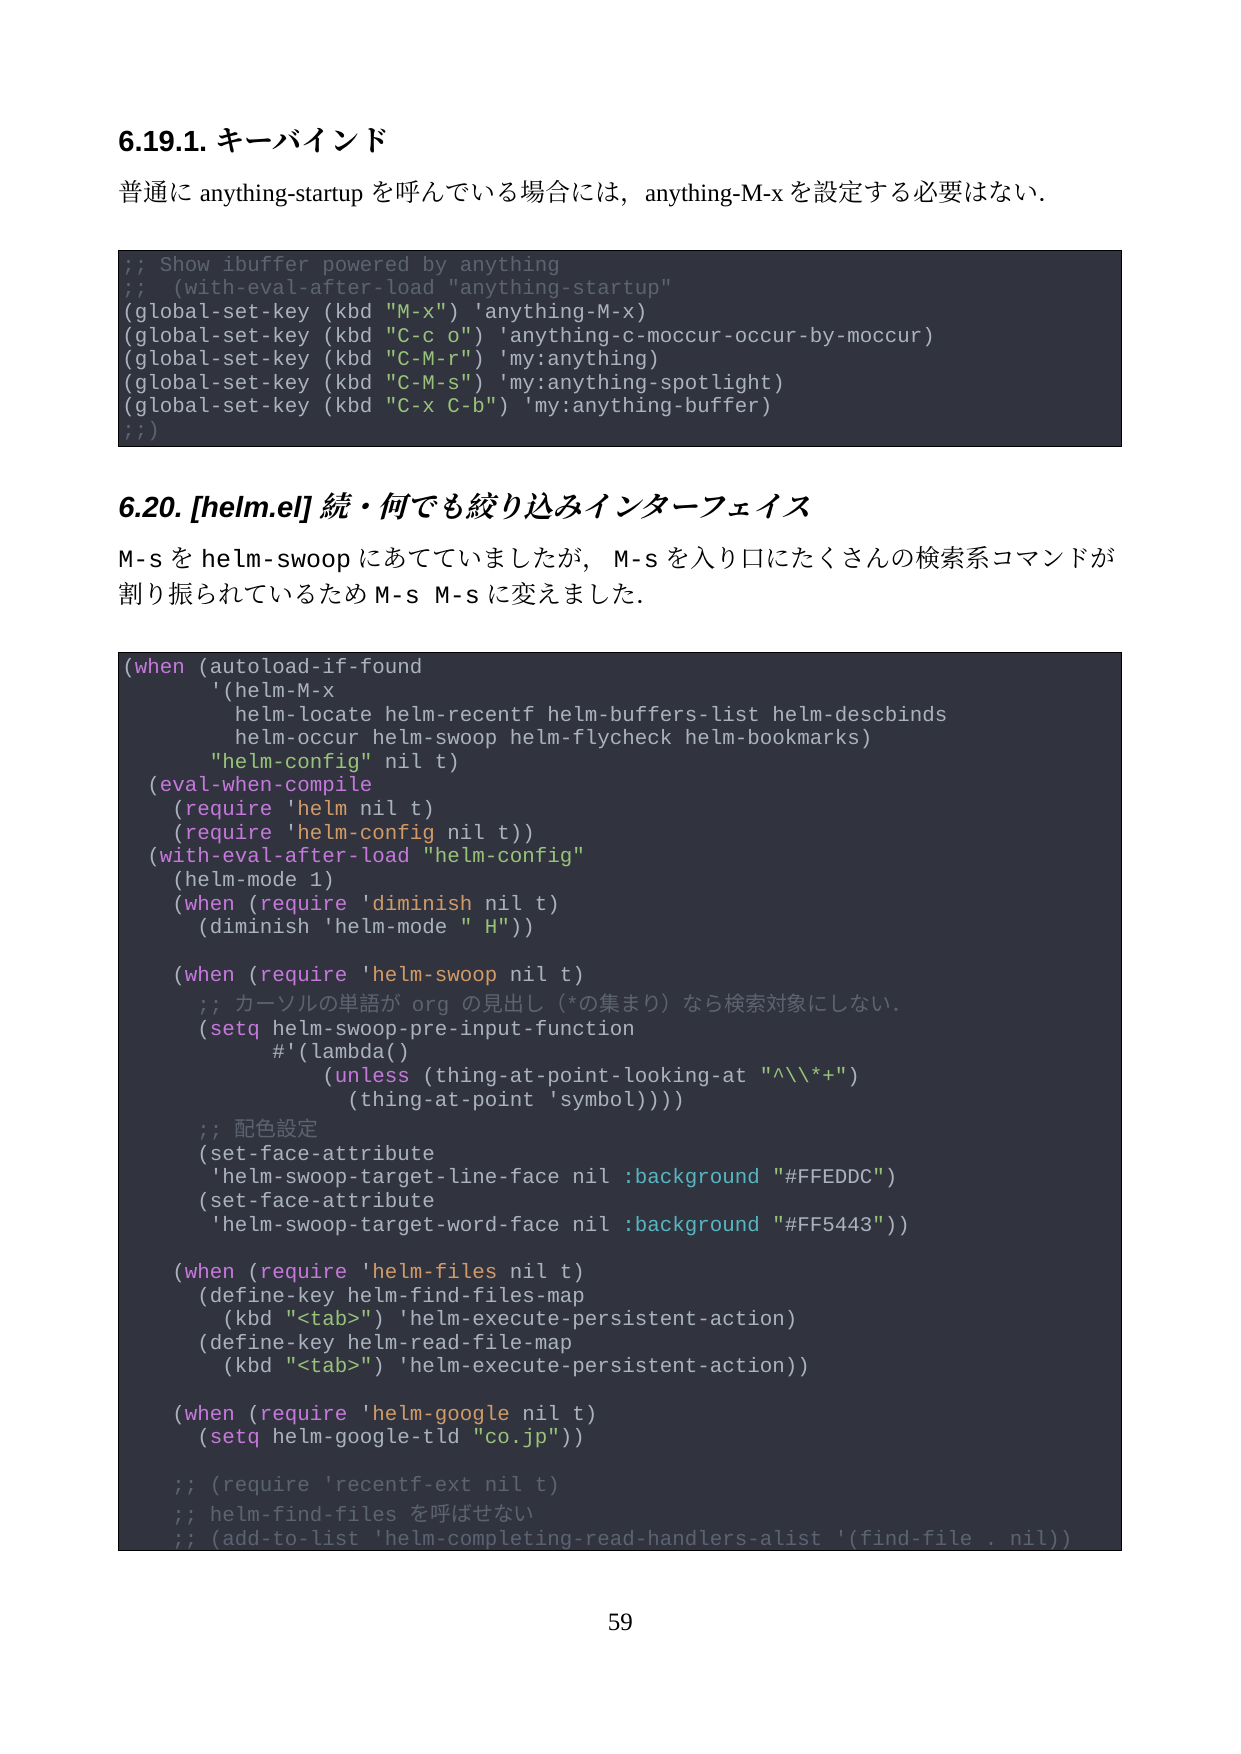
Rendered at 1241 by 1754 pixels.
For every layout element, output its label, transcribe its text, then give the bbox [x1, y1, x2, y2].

text ;; helm-find-files を呼ばせない [119, 1493, 1121, 1524]
text '(helm-M-x [119, 676, 1121, 699]
text (when (require 'diminish nil t) [119, 889, 1121, 912]
text ;; Show ibuffer powered by anything [119, 251, 1121, 273]
text (global-set-key (kbd "C-M-s") 'my:anything-spotlight) [119, 368, 1121, 392]
text M-s を helm-swoop にあてていましたが， M-s を入り口にたくさんの検索系コマンドが割り振られているため M-s M-s に変えました． [118, 538, 1122, 640]
text (setq helm-swoop-pre-input-function [119, 1014, 1121, 1037]
text (when (require 'helm-swoop nil t) [119, 960, 1121, 983]
text (when (require 'helm-files nil t) [119, 1257, 1121, 1281]
text ;; カーソルの単語が org の見出し（*の集まり）なら検索対象にしない． [119, 983, 1121, 1014]
text (global-set-key (kbd "C-M-r") 'my:anything) [119, 344, 1121, 368]
text (diminish 'helm-mode " H")) [119, 912, 1121, 936]
text (when (autoload-if-found [119, 653, 1121, 676]
text (when (require 'helm-google nil t) [119, 1399, 1121, 1422]
text (define-key helm-read-file-map [119, 1328, 1121, 1352]
text 'helm-swoop-target-word-face nil :background "#FF5443")) [119, 1210, 1121, 1233]
text "helm-config" nil t) [119, 747, 1121, 771]
text (setq helm-google-tld "co.jp")) [119, 1422, 1121, 1446]
text (global-set-key (kbd "C-c o") 'anything-c-moccur-occur-by-moccur) [119, 321, 1121, 344]
text (require 'helm nil t) [119, 794, 1121, 818]
text (global-set-key (kbd "C-x C-b") 'my:anything-buffer) [119, 392, 1121, 415]
text (global-set-key (kbd "M-x") 'anything-M-x) [119, 297, 1121, 321]
text (require 'helm-config nil t)) [119, 818, 1121, 841]
text ;;) [119, 415, 1121, 446]
text ;; (require 'recentf-ext nil t) [119, 1470, 1121, 1493]
text (kbd "<tab>") 'helm-execute-persistent-action)) [119, 1352, 1121, 1375]
text (define-key helm-find-files-map [119, 1281, 1121, 1304]
subtitle [helm.el] 続・何でも絞り込みインターフェイス [118, 484, 1122, 526]
text (helm-mode 1) [119, 865, 1121, 889]
text #'(lambda() [119, 1037, 1121, 1061]
text (set-face-attribute [119, 1139, 1121, 1162]
text 普通に anything-startup を呼んでいる場合には，anything-M-xを設定する必要はない． [118, 172, 1122, 237]
text (set-face-attribute [119, 1186, 1121, 1210]
text (unless (thing-at-point-looking-at "^\\*+") [119, 1061, 1121, 1085]
text (eval-when-compile [119, 771, 1121, 794]
text 'helm-swoop-target-line-face nil :background "#FFEDDC") [119, 1162, 1121, 1186]
text helm-occur helm-swoop helm-flycheck helm-bookmarks) [119, 723, 1121, 747]
text ;; (add-to-list 'helm-completing-read-handlers-alist '(find-file . nil)) [119, 1524, 1121, 1550]
text (with-eval-after-load "helm-config" [119, 841, 1121, 865]
text ;; (with-eval-after-load "anything-startup" [119, 273, 1121, 297]
text (kbd "<tab>") 'helm-execute-persistent-action) [119, 1304, 1121, 1328]
subtitle キーバインド [118, 118, 1122, 160]
text helm-locate helm-recentf helm-buffers-list helm-descbinds [119, 699, 1121, 723]
text (thing-at-point 'symbol)))) [119, 1085, 1121, 1108]
text ;; 配色設定 [119, 1108, 1121, 1139]
